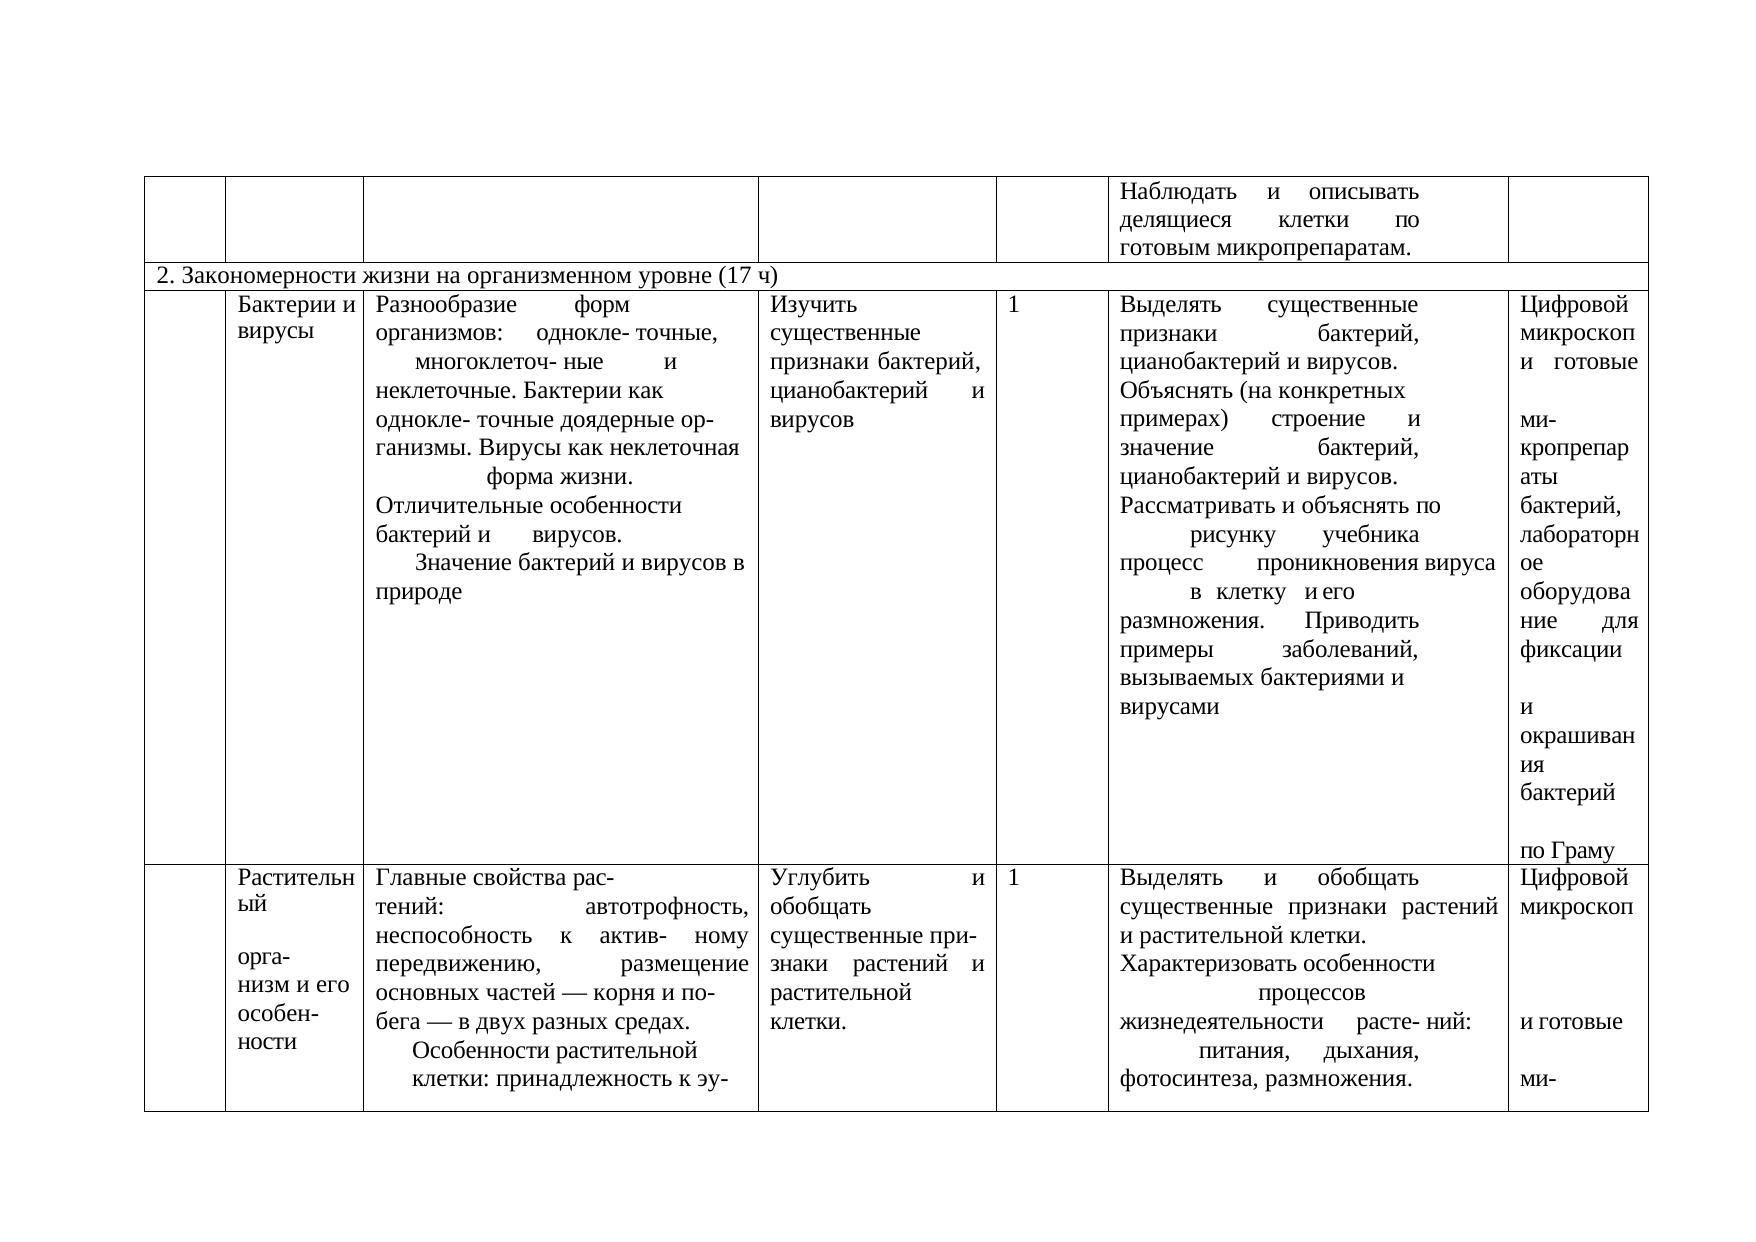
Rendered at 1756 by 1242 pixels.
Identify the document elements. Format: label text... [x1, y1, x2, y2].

table_header [364, 177, 758, 262]
table_cell Главные свойства рас- тений: автотрофность, неспособность к актив- ному передвижению, размещение основных частей — корня и по- бега — в двух разных средах. Особенности растительной клетки: принадлежность к эу- [364, 865, 758, 1111]
table_cell 1 [997, 291, 1108, 864]
table_cell [145, 865, 225, 1111]
table_cell Углубить и обобщать существенные при- знаки растений и растительной клетки. [759, 865, 996, 1111]
table_cell [145, 291, 225, 864]
table_header [145, 177, 225, 262]
table_header [1509, 177, 1648, 262]
table_cell Цифровой микроскоп и готовые ми- кропрепараты бактерий, лабораторное оборудование для фиксации и окрашивания бактерий по Граму [1509, 291, 1648, 864]
table_cell Выделять существенные признаки бактерий, цианобактерий и вирусов. Объяснять (на конкретных примерах) строение и значение бактерий, цианобактерий и вирусов. Рассматривать и объяснять по рисунку учебника процесс проникновения вируса в клетку и его размножения. Приводить примеры заболеваний, вызываемых бактериями и вирусами [1109, 291, 1508, 864]
table_cell 2. Закономерности жизни на организменном уровне (17 ч) [145, 263, 1648, 290]
table_header [226, 177, 363, 262]
table_cell Бактерии и вирусы [226, 291, 363, 864]
table_cell Цифровой микроскоп и готовые ми- [1509, 865, 1648, 1111]
table_header [759, 177, 996, 262]
table_header [997, 177, 1108, 262]
table_header Наблюдать и описывать делящиеся клетки по готовым микропрепаратам. [1109, 177, 1508, 262]
table_cell Выделять и обобщать существенные признаки растений и растительной клетки. Характеризовать особенности процессов жизнедеятельности расте- ний: питания, дыхания, фотосинтеза, размножения. [1109, 865, 1508, 1111]
table_cell Изучить существенные признаки бактерий, цианобактерий и вирусов [759, 291, 996, 864]
table_cell 1 [997, 865, 1108, 1111]
table_cell Растительный орга- низм и его особен- ности [226, 865, 363, 1111]
table_cell Разнообразие форм организмов: однокле- точные, многоклеточ- ные и неклеточные. Бактерии как однокле- точные доядерные ор- ганизмы. Вирусы как неклеточная форма жизни. Отличительные особенности бактерий и вирусов. Значение бактерий и вирусов в природе [364, 291, 758, 864]
